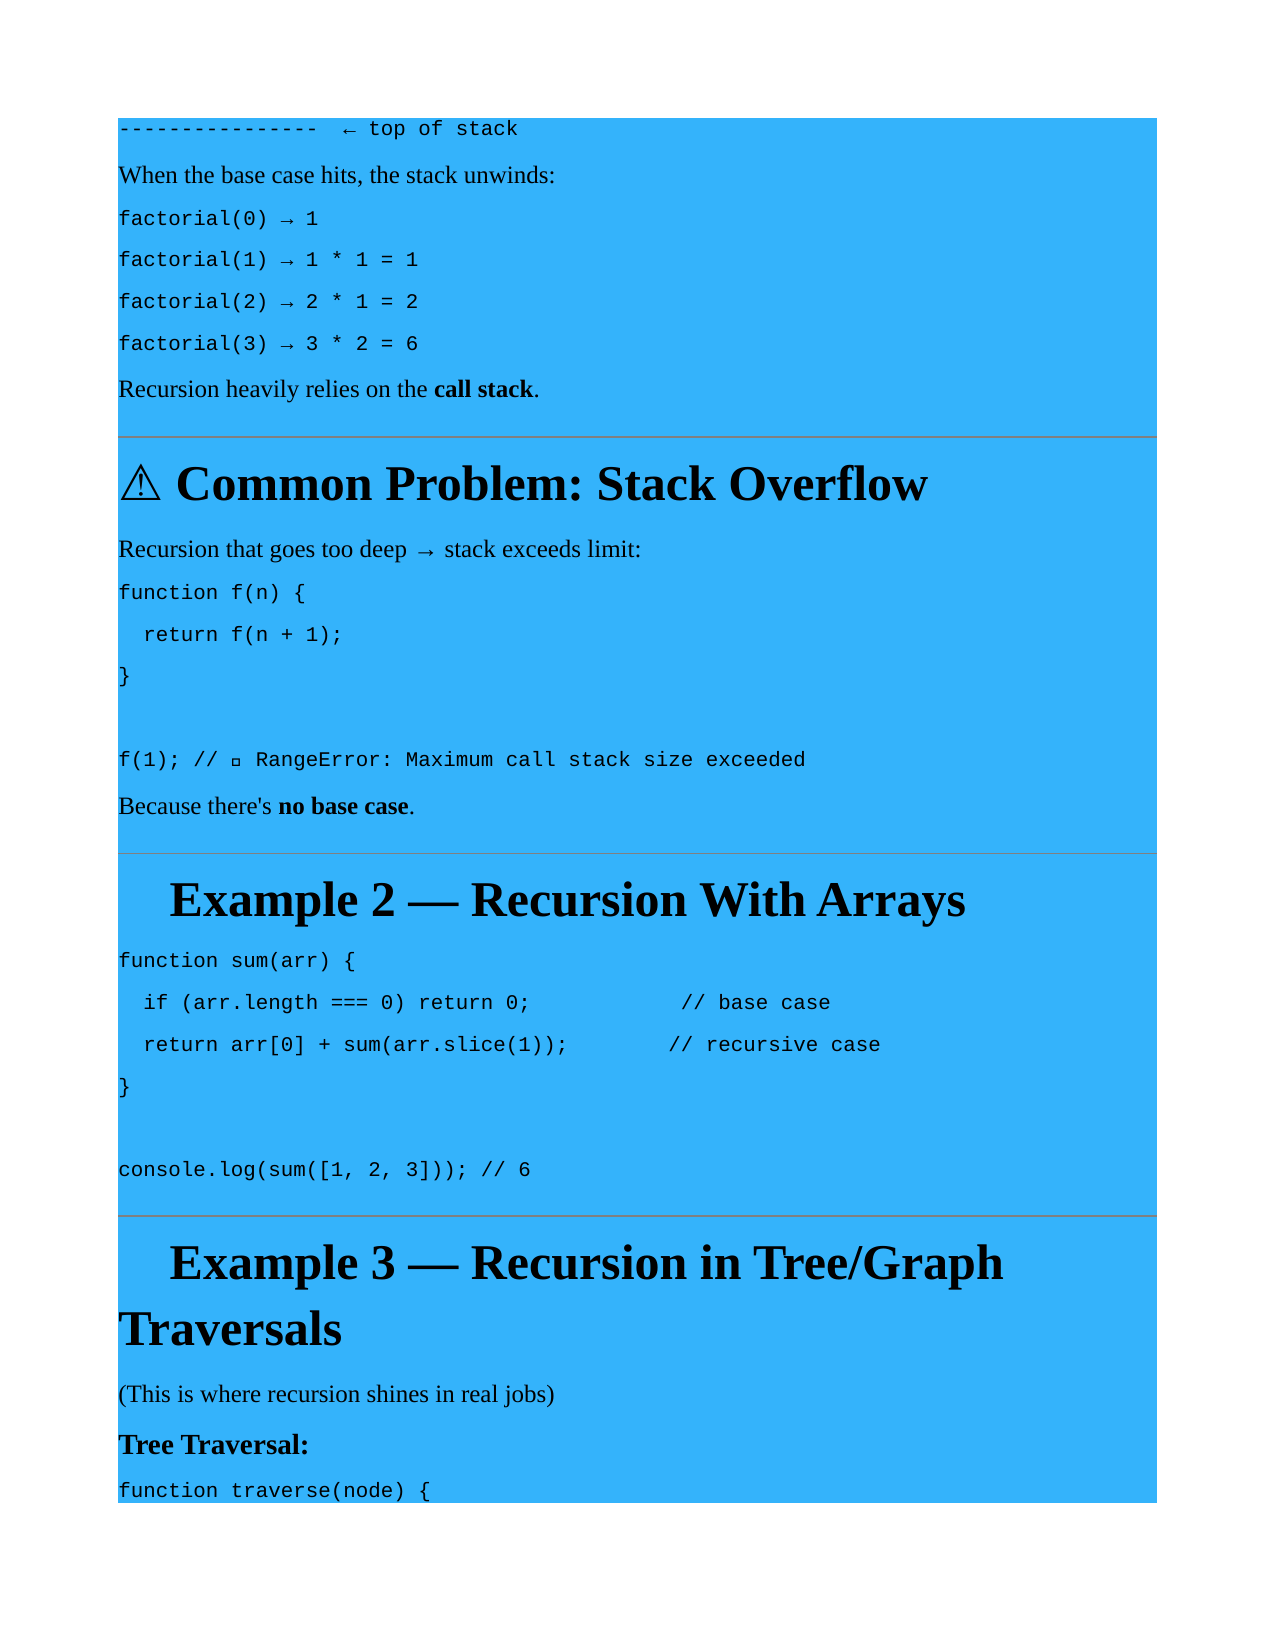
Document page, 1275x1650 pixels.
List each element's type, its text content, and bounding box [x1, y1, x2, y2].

subtitle Tree Traversal: [118, 1427, 1157, 1460]
subtitle 📌 Example 2 — Recursion With Arrays [118, 870, 1157, 927]
text } [118, 665, 1157, 689]
text return f(n + 1); [118, 624, 1157, 647]
text function f(n) { [118, 582, 1157, 606]
text When the base case hits, the stack unwinds: [118, 160, 1157, 189]
text factorial(3) → 3 * 2 = 6 [118, 333, 1157, 356]
text if (arr.length === 0) return 0; // base case [118, 992, 1157, 1016]
text return arr[0] + sum(arr.slice(1)); // recursive case [118, 1034, 1157, 1058]
text (This is where recursion shines in real jobs) [118, 1379, 1157, 1408]
text function sum(arr) { [118, 950, 1157, 974]
text factorial(0) → 1 [118, 207, 1157, 231]
subtitle ⚠️ Common Problem: Stack Overflow [118, 454, 1157, 511]
text Because there's no base case. [118, 791, 1157, 819]
subtitle 📌 Example 3 — Recursion in Tree/Graph Traversals [118, 1232, 1157, 1356]
text f(1); // ❌ RangeError: Maximum call stack size exceeded [118, 749, 1157, 773]
text Recursion heavily relies on the call stack. [118, 374, 1157, 403]
text factorial(1) → 1 * 1 = 1 [118, 249, 1157, 273]
text } [118, 1076, 1157, 1099]
text console.log(sum([1, 2, 3])); // 6 [118, 1159, 1157, 1183]
text Recursion that goes too deep → stack exceeds limit: [118, 534, 1157, 563]
text function traverse(node) { [118, 1480, 1157, 1503]
text ---------------- ← top of stack [118, 118, 1157, 142]
text factorial(2) → 2 * 1 = 2 [118, 291, 1157, 315]
